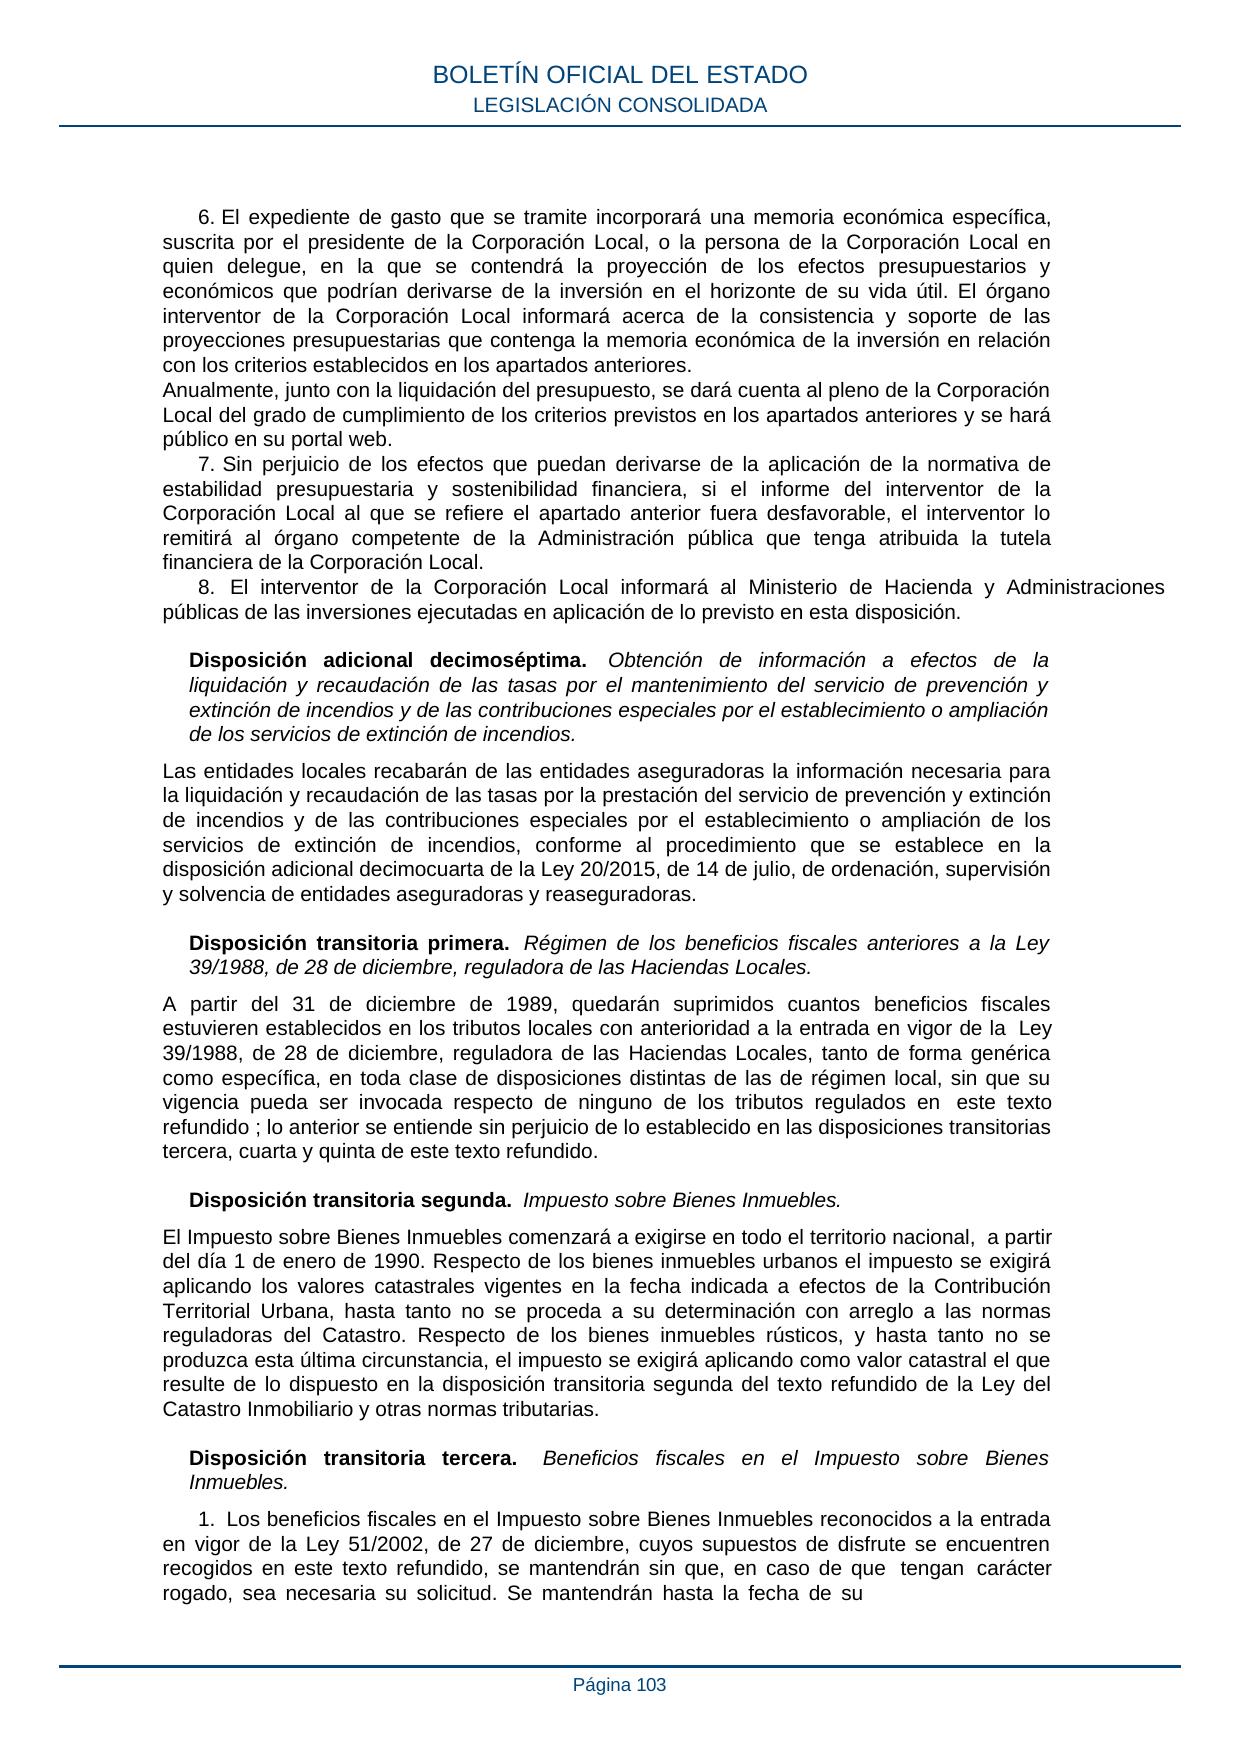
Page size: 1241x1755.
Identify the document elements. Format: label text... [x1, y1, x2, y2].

text Las entidades locales recabarán de las entidades aseguradoras la información necesaria para la liquidación y recaudación de las tasas por la prestación del servicio de prevención y extinción de incendios y de las contribuciones especiales por el establecimiento o ampliación de los servicios de extinción de incendios, conforme al procedimiento que se establece en la disposición adicional decimocuarta de la Ley 20/2015, de 14 de julio, de ordenación, supervisión y solvencia de entidades aseguradoras y reaseguradoras. [162, 759, 1052, 906]
list El expediente de gasto que se tramite incorporará una memoria económica específica, suscrita por el presidente de la Corporación Local, o la persona de la Corporación Local en quien delegue, en la que se contendrá la proyección de los efectos presupuestarios y económicos que podrían derivarse de la inversión en el horizonte de su vida útil. El órgano interventor de la Corporación Local informará acerca de la consistencia y soporte de las proyecciones presupuestarias que contenga la memoria económica de la inversión en relación con los criterios establecidos en los apartados anteriores. [162, 205, 1052, 377]
list Los beneficios fiscales en el Impuesto sobre Bienes Inmuebles reconocidos a la entrada en vigor de la Ley 51/2002, de 27 de diciembre, cuyos supuestos de disfrute se encuentren recogidos en este texto refundido, se mantendrán sin que, en caso de que tengan carácter rogado, sea necesaria su solicitud. Se mantendrán hasta la fecha de su [162, 1507, 1052, 1604]
list El interventor de la Corporación Local informará al Ministerio de Hacienda y Administraciones públicas de las inversiones ejecutadas en aplicación de lo previsto en esta disposición. [162, 575, 1167, 624]
text Disposición transitoria segunda. Impuesto sobre Bienes Inmuebles. [189, 1188, 1167, 1212]
text El Impuesto sobre Bienes Inmuebles comenzará a exigirse en todo el territorio nacional, a partir del día 1 de enero de 1990. Respecto de los bienes inmuebles urbanos el impuesto se exigirá aplicando los valores catastrales vigentes en la fecha indicada a efectos de la Contribución Territorial Urbana, hasta tanto no se proceda a su determinación con arreglo a las normas reguladoras del Catastro. Respecto de los bienes inmuebles rústicos, y hasta tanto no se produzca esta última circunstancia, el impuesto se exigirá aplicando como valor catastral el que resulte de lo dispuesto en la disposición transitoria segunda del texto refundido de la Ley del Catastro Inmobiliario y otras normas tributarias. [162, 1225, 1052, 1421]
text Disposición adicional decimoséptima. Obtención de información a efectos de la liquidación y recaudación de las tasas por el mantenimiento del servicio de prevención y extinción de incendios y de las contribuciones especiales por el establecimiento o ampliación de los servicios de extinción de incendios. [189, 648, 1052, 746]
list Sin perjuicio de los efectos que puedan derivarse de la aplicación de la normativa de estabilidad presupuestaria y sostenibilidad financiera, si el informe del interventor de la Corporación Local al que se refiere el apartado anterior fuera desfavorable, el interventor lo remitirá al órgano competente de la Administración pública que tenga atribuida la tutela financiera de la Corporación Local. [162, 452, 1052, 574]
text Anualmente, junto con la liquidación del presupuesto, se dará cuenta al pleno de la Corporación Local del grado de cumplimiento de los criterios previstos en los apartados anteriores y se hará público en su portal web. [162, 378, 1052, 451]
text Disposición transitoria primera. Régimen de los beneficios fiscales anteriores a la Ley 39/1988, de 28 de diciembre, reguladora de las Haciendas Locales. [189, 930, 1052, 979]
text A partir del 31 de diciembre de 1989, quedarán suprimidos cuantos beneficios fiscales estuvieren establecidos en los tributos locales con anterioridad a la entrada en vigor de la Ley 39/1988, de 28 de diciembre, reguladora de las Haciendas Locales, tanto de forma genérica como específica, en toda clase de disposiciones distintas de las de régimen local, sin que su vigencia pueda ser invocada respecto de ninguno de los tributos regulados en este texto refundido ; lo anterior se entiende sin perjuicio de lo establecido en las disposiciones transitorias tercera, cuarta y quinta de este texto refundido. [162, 992, 1052, 1163]
text Disposición transitoria tercera. Beneficios fiscales en el Impuesto sobre Bienes Inmuebles. [189, 1446, 1052, 1494]
